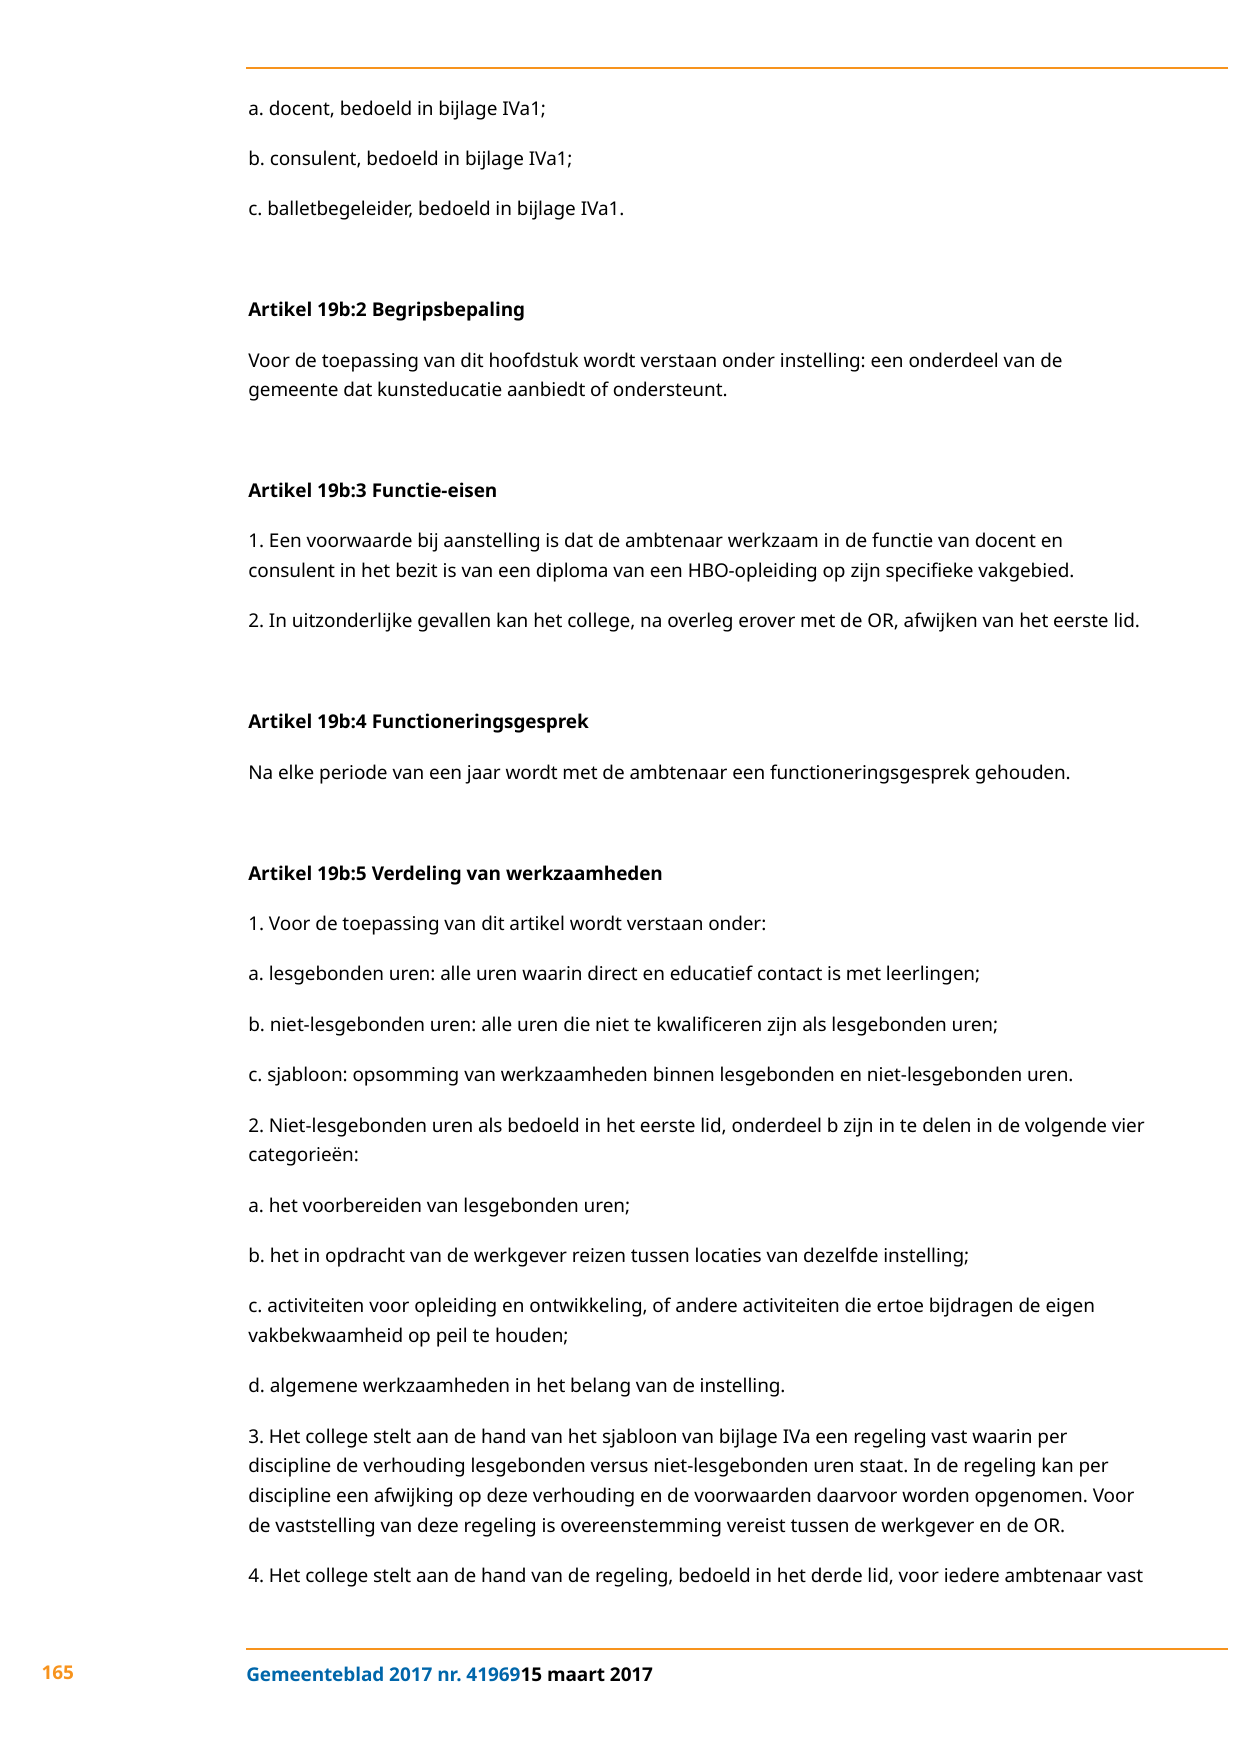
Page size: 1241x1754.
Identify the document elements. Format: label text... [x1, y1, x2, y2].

picture [41, 47, 231, 172]
text Artikel 19b:5 Verdeling van werkzaamheden [248, 860, 1152, 886]
text 2. Niet-lesgebonden uren als bedoeld in het eerste lid, onderdeel b zijn in te delen in de volgende vier categorieën: [248, 1112, 1152, 1167]
text b. consulent, bedoeld in bijlage IVa1; [248, 145, 1152, 171]
text 4. Het college stelt aan de hand van de regeling, bedoeld in het derde lid, voor iedere ambtenaar vast [248, 1562, 1152, 1588]
text 1. Voor de toepassing van dit artikel wordt verstaan onder: [248, 910, 1152, 936]
text b. het in opdracht van de werkgever reizen tussen locaties van dezelfde instelling; [248, 1242, 1152, 1268]
text 2. In uitzonderlijke gevallen kan het college, na overleg erover met de OR, afwijken van het eerste lid. [248, 608, 1152, 633]
text d. algemene werkzaamheden in het belang van de instelling. [248, 1373, 1152, 1398]
text Artikel 19b:3 Functie-eisen [248, 477, 1152, 503]
text Na elke periode van een jaar wordt met de ambtenaar een functioneringsgesprek gehouden. [248, 759, 1152, 785]
text a. lesgebonden uren: alle uren waarin direct en educatief contact is met leerlingen; [248, 961, 1152, 986]
text a. docent, bedoeld in bijlage IVa1; [248, 95, 1152, 121]
text 1. Een voorwaarde bij aanstelling is dat de ambtenaar werkzaam in de functie van docent en consulent in het bezit is van een diploma van een HBO-opleiding op zijn specifieke vakgebied. [248, 528, 1152, 583]
text c. activiteiten voor opleiding en ontwikkeling, of andere activiteiten die ertoe bijdragen de eigen vakbekwaamheid op peil te houden; [248, 1293, 1152, 1348]
text 3. Het college stelt aan de hand van het sjabloon van bijlage IVa een regeling vast waarin per discipline de verhouding lesgebonden versus niet-lesgebonden uren staat. In de regeling kan per discipline een afwijking op deze verhouding en de voorwaarden daarvoor worden opgenomen. Voor de vaststelling van deze regeling is overeenstemming vereist tussen de werkgever en de OR. [248, 1423, 1152, 1538]
text c. balletbegeleider, bedoeld in bijlage IVa1. [248, 196, 1152, 221]
text c. sjabloon: opsomming van werkzaamheden binnen lesgebonden en niet-lesgebonden uren. [248, 1061, 1152, 1087]
text Artikel 19b:2 Begripsbepaling [248, 296, 1152, 322]
text a. het voorbereiden van lesgebonden uren; [248, 1192, 1152, 1218]
text Artikel 19b:4 Functioneringsgesprek [248, 708, 1152, 734]
text b. niet-lesgebonden uren: alle uren die niet te kwalificeren zijn als lesgebonden uren; [248, 1011, 1152, 1037]
text Voor de toepassing van dit hoofdstuk wordt verstaan onder instelling: een onderdeel van de gemeente dat kunsteducatie aanbiedt of ondersteunt. [248, 347, 1152, 402]
